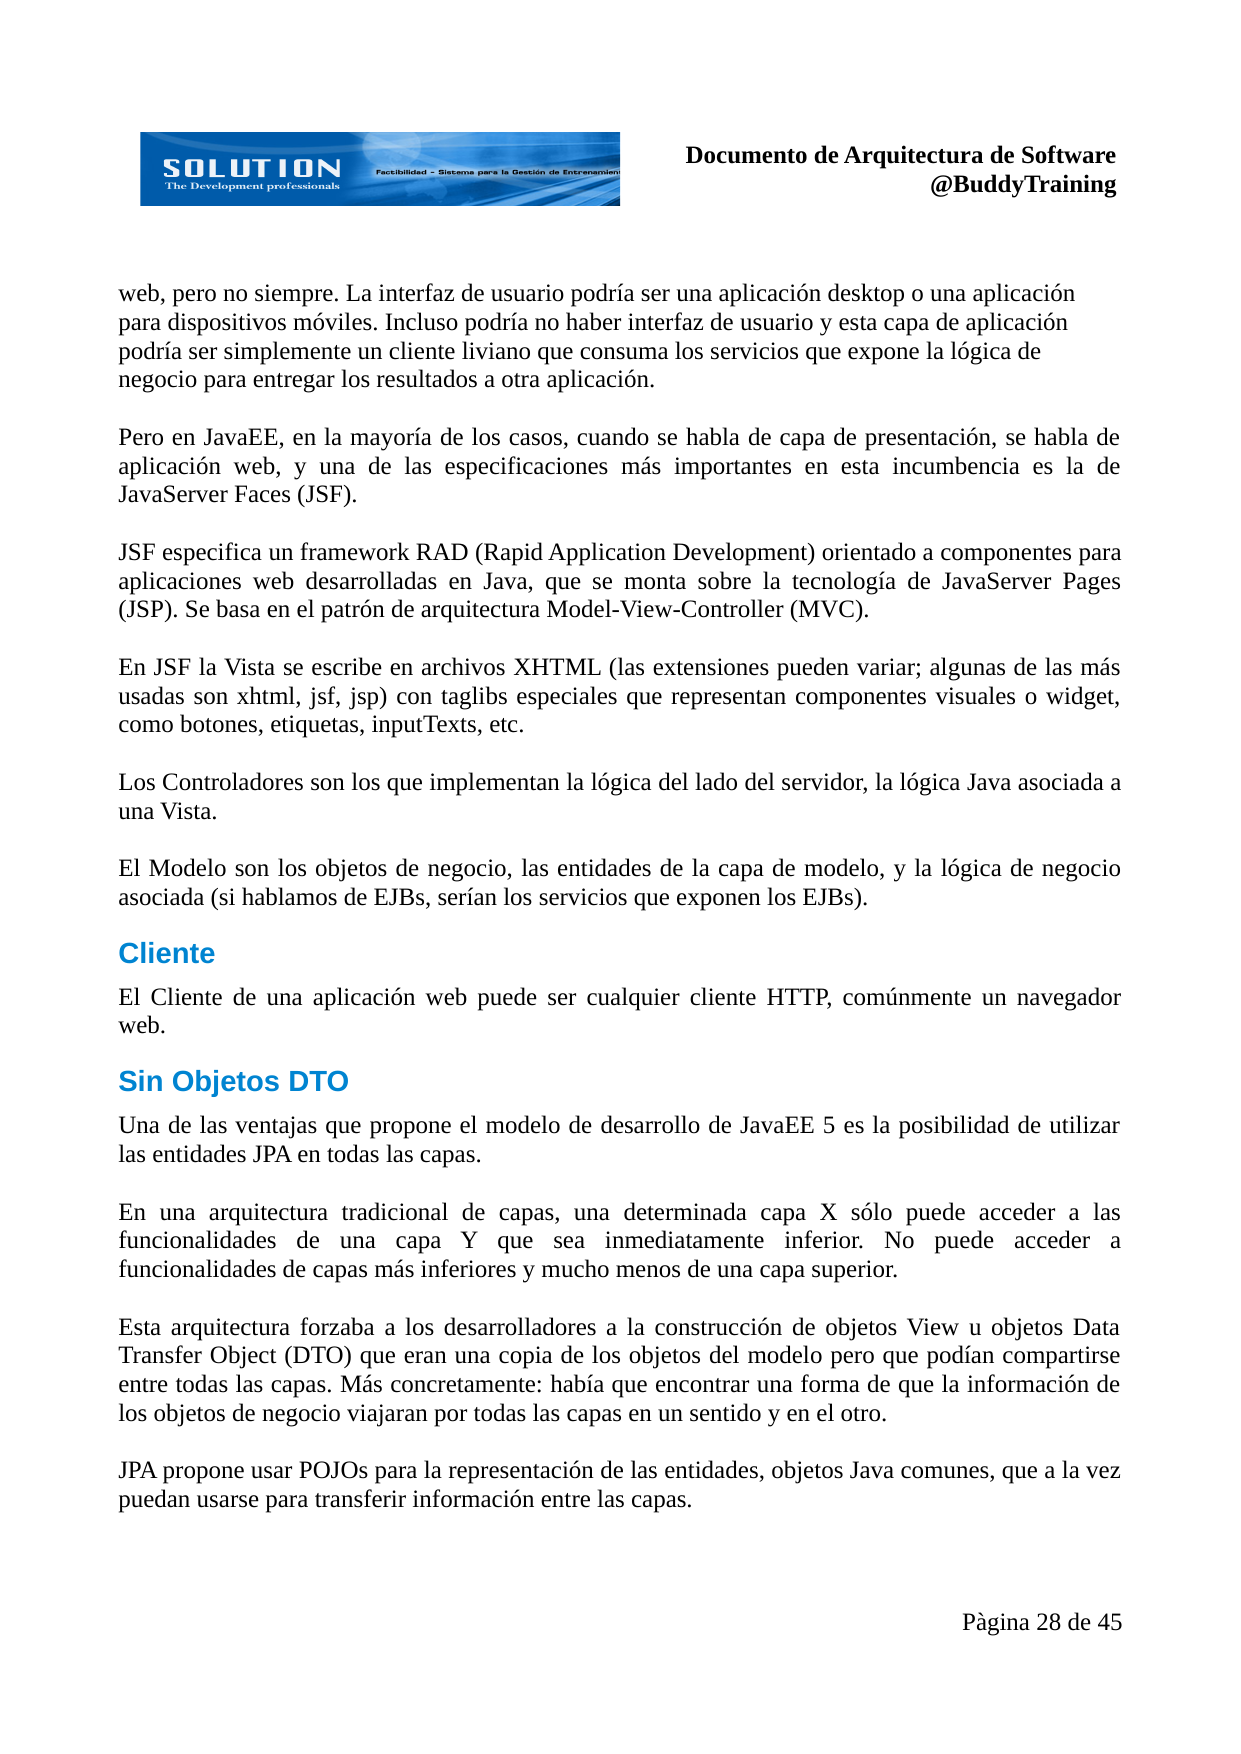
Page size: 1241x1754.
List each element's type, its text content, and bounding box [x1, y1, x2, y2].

text Los Controladores son los que implementan la lógica del lado del servidor, la lógica Java asociada a una Vista. [118, 767, 1122, 824]
subtitle Sin Objetos DTO [118, 1064, 1122, 1098]
text Esta arquitectura forzaba a los desarrolladores a la construcción de objetos View u objetos Data Transfer Object (DTO) que eran una copia de los objetos del modelo pero que podían compartirse entre todas las capas. Más concretamente: había que encontrar una forma de que la información de los objetos de negocio viajaran por todas las capas en un sentido y en el otro. [118, 1312, 1122, 1427]
text El Cliente de una aplicación web puede ser cualquier cliente HTTP, comúnmente un navegador web. [118, 982, 1122, 1039]
text Una de las ventajas que propone el modelo de desarrollo de JavaEE 5 es la posibilidad de utilizar las entidades JPA en todas las capas. [118, 1110, 1122, 1168]
text En JSF la Vista se escribe en archivos XHTML (las extensiones pueden variar; algunas de las más usadas son xhtml, jsf, jsp) con taglibs especiales que representan componentes visuales o widget, como botones, etiquetas, inputTexts, etc. [118, 652, 1122, 738]
text Pero en JavaEE, en la mayoría de los casos, cuando se habla de capa de presentación, se habla de aplicación web, y una de las especificaciones más importantes en esta incumbencia es la de JavaServer Faces (JSF). [118, 422, 1122, 508]
text web, pero no siempre. La interfaz de usuario podría ser una aplicación desktop o una aplicación para dispositivos móviles. Incluso podría no haber interfaz de usuario y esta capa de aplicación podría ser simplemente un cliente liviano que consuma los servicios que expone la lógica de negocio para entregar los resultados a otra aplicación. [118, 278, 1122, 393]
picture [140, 132, 621, 206]
text En una arquitectura tradicional de capas, una determinada capa X sólo puede acceder a las funcionalidades de una capa Y que sea inmediatamente inferior. No puede acceder a funcionalidades de capas más inferiores y mucho menos de una capa superior. [118, 1197, 1122, 1283]
text El Modelo son los objetos de negocio, las entidades de la capa de modelo, y la lógica de negocio asociada (si hablamos de EJBs, serían los servicios que exponen los EJBs). [118, 853, 1122, 911]
text JPA propone usar POJOs para la representación de las entidades, objetos Java comunes, que a la vez puedan usarse para transferir información entre las capas. [118, 1455, 1122, 1513]
text JSF especifica un framework RAD (Rapid Application Development) orientado a componentes para aplicaciones web desarrolladas en Java, que se monta sobre la tecnología de JavaServer Pages (JSP). Se basa en el patrón de arquitectura Model-View-Controller (MVC). [118, 537, 1122, 623]
subtitle Cliente [118, 936, 1122, 969]
